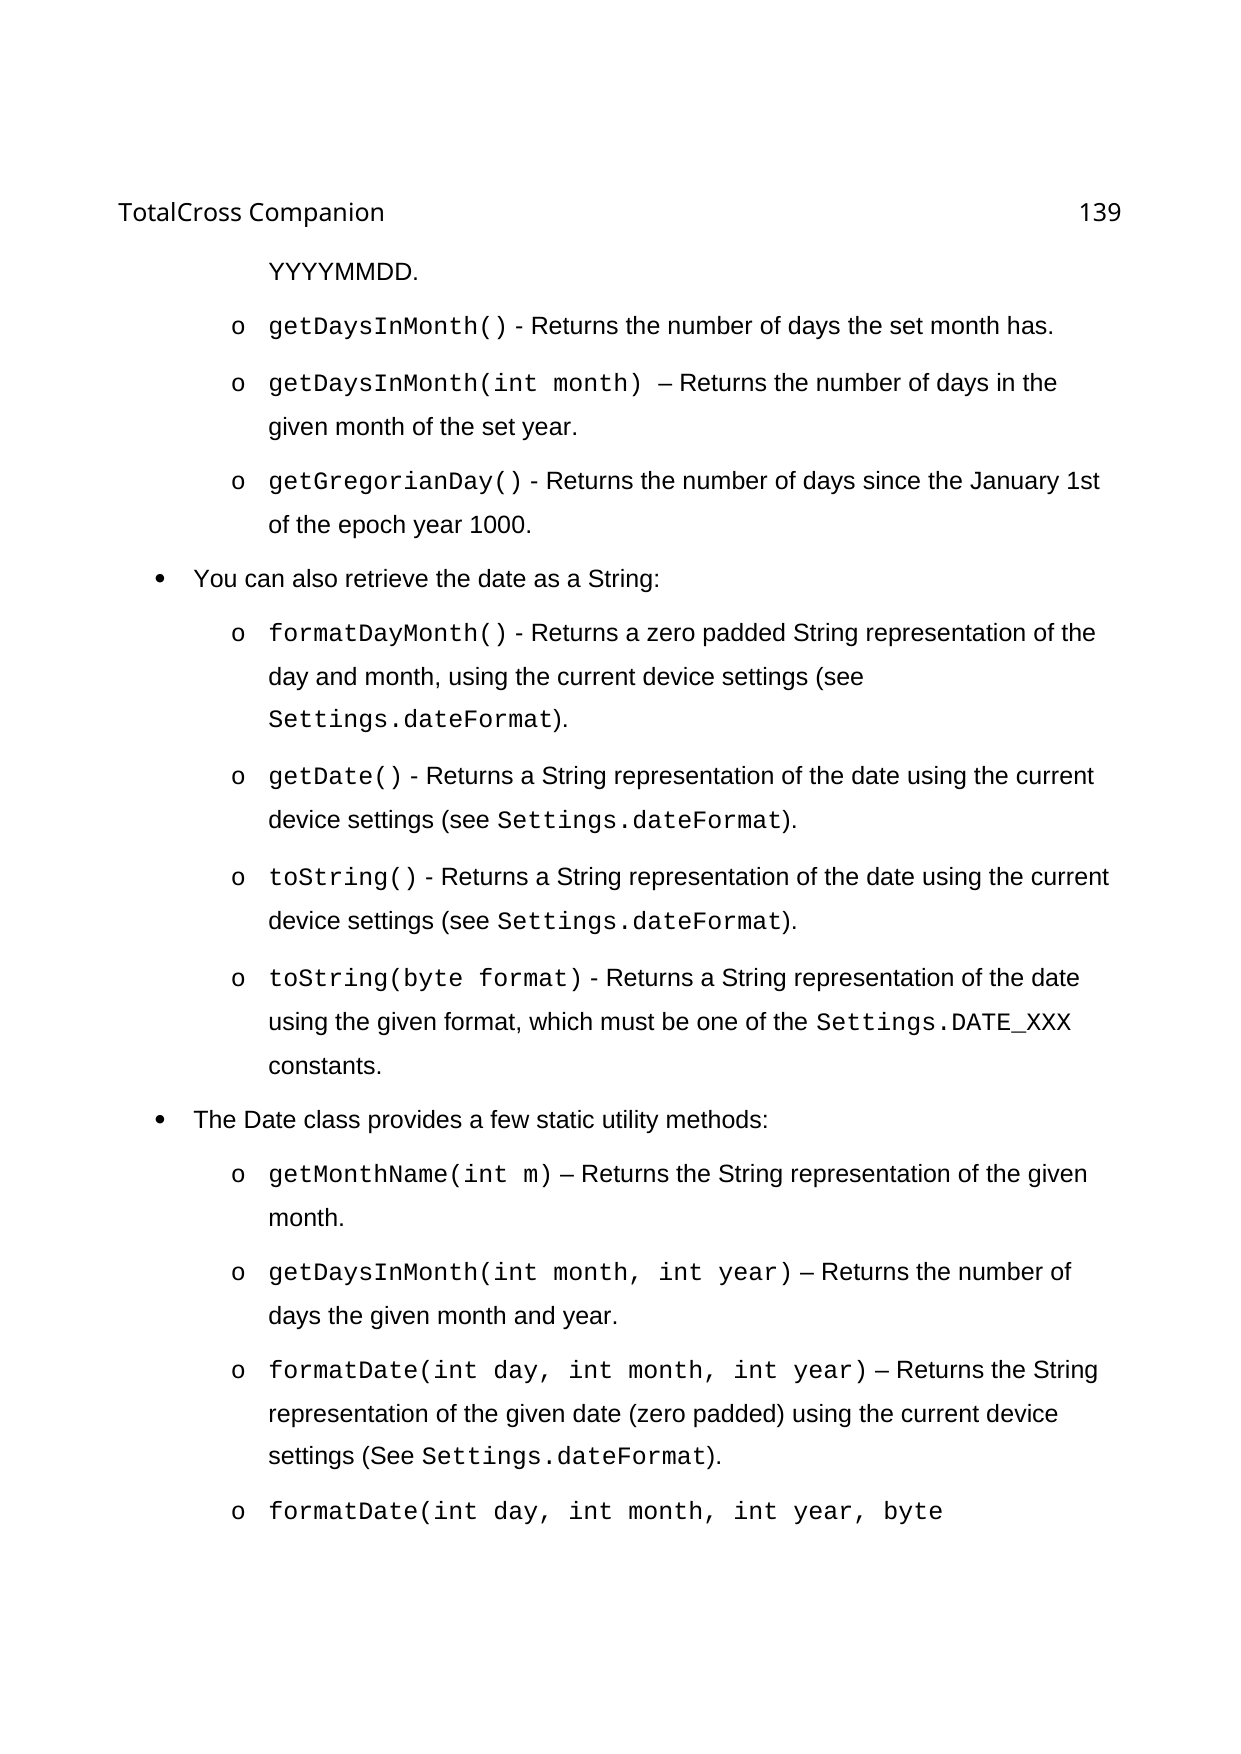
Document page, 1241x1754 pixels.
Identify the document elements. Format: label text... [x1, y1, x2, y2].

list getDaysInMonth() - Returns the number of days the set month has. [231, 312, 1122, 342]
list getDaysInMonth(int month, int year) – Returns the number of days the given month and year. [231, 1258, 1122, 1330]
list getMonthName(int m) – Returns the String representation of the given month. [231, 1160, 1122, 1232]
list formatDayMonth() - Returns a zero padded String representation of the day and month, using the current device settings (see Settings.dateFormat). [231, 618, 1122, 735]
list formatDate(int day, int month, int year) – Returns the String representation of the given date (zero padded) using the current device settings (See Settings.dateFormat). [231, 1356, 1122, 1472]
list YYYYMMDD. [231, 258, 1122, 286]
list toString(byte format) - Returns a String representation of the date using the given format, which must be one of the Settings.DATE_XXX constants. [231, 964, 1122, 1080]
list toString() - Returns a String representation of the date using the current device settings (see Settings.dateFormat). [231, 863, 1122, 937]
list getGregorianDay() - Returns the number of days since the January 1st of the epoch year 1000. [231, 467, 1122, 539]
list You can also retrieve the date as a String: [156, 565, 1122, 593]
list formatDate(int day, int month, int year, byte [231, 1499, 1122, 1527]
list getDaysInMonth(int month) – Returns the number of days in the given month of the set year. [231, 369, 1122, 441]
list getDate() - Returns a String representation of the date using the current device settings (see Settings.dateFormat). [231, 762, 1122, 836]
list The Date class provides a few static utility methods: [156, 1106, 1122, 1134]
